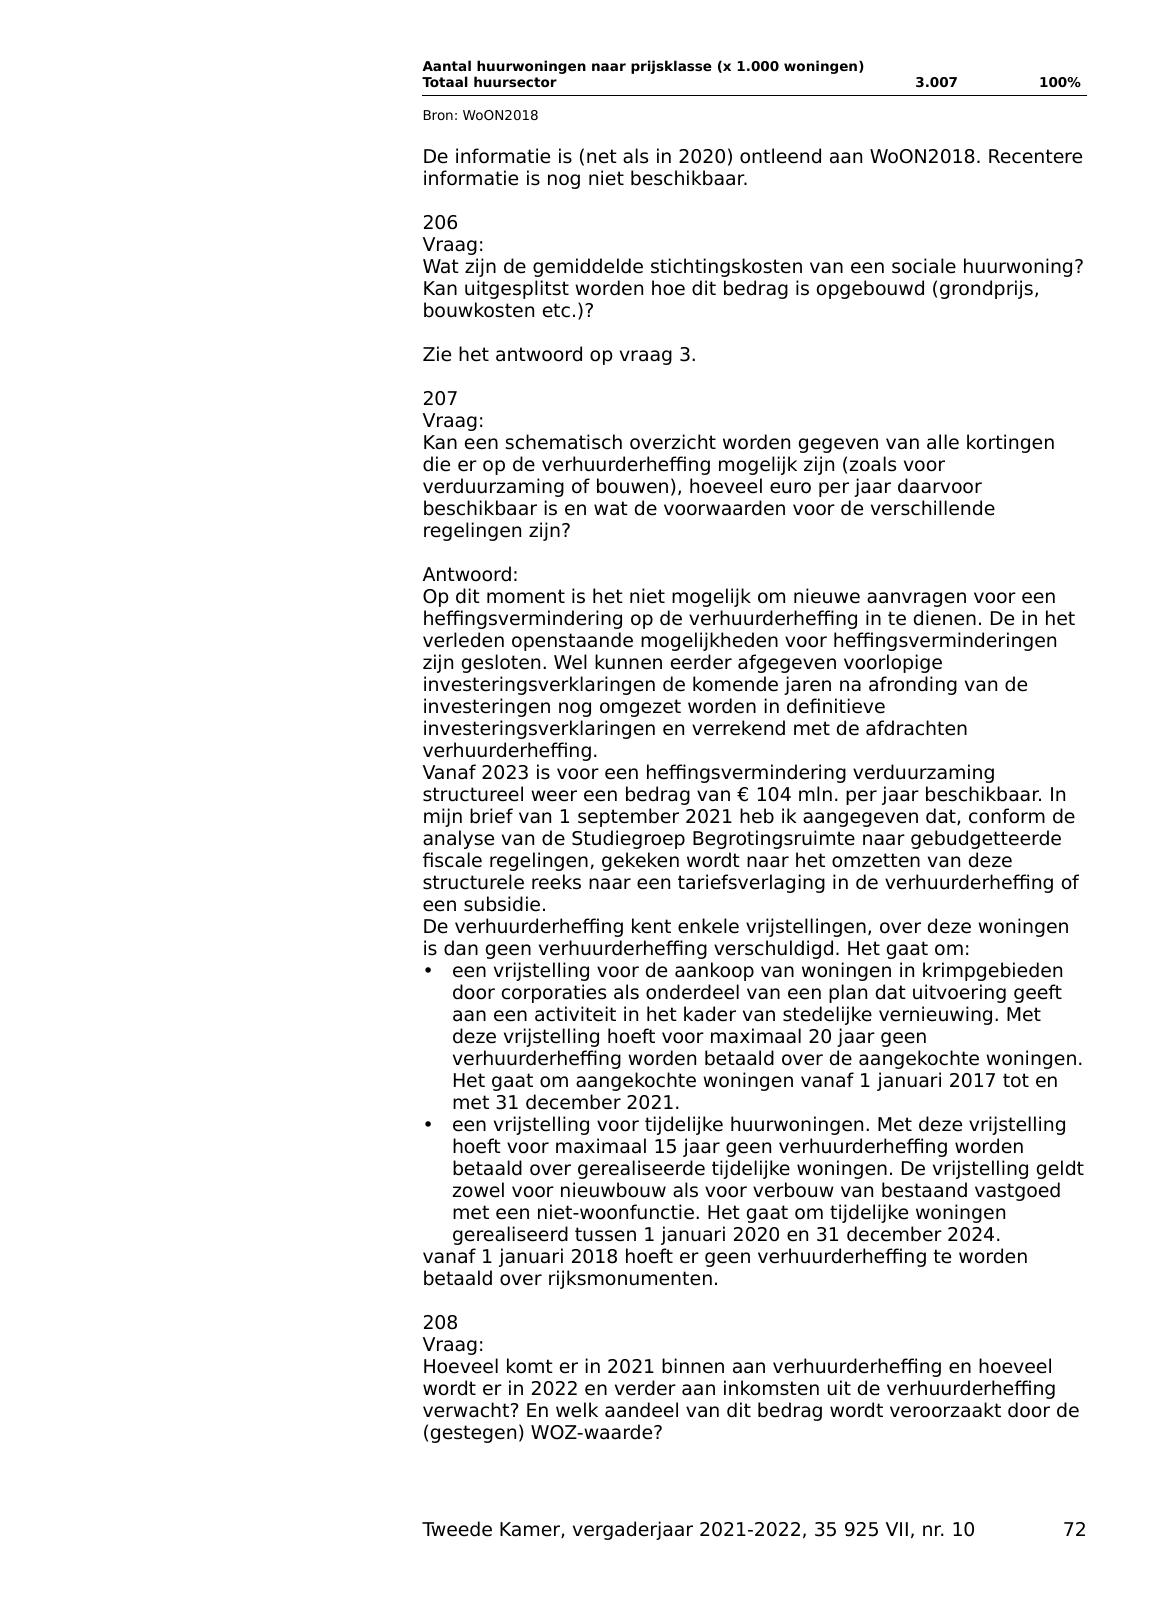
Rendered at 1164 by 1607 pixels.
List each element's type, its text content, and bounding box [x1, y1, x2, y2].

text Zie het antwoord op vraag 3. [422, 344, 1087, 366]
table_cell Totaal huursector [422, 75, 850, 95]
table_cell 3.007 [850, 75, 968, 95]
text Wat zijn de gemiddelde stichtingskosten van een sociale huurwoning? Kan uitgesplitst worden hoe dit bedrag is opgebouwd (grondprijs, bouwkosten etc.)? [422, 256, 1087, 322]
text Vraag: [422, 1334, 1087, 1356]
text vanaf 1 januari 2018 hoeft er geen verhuurderheffing te worden betaald over rijksmonumenten. [422, 1246, 1087, 1290]
text 206 [422, 212, 1087, 234]
text Vraag: [422, 234, 1087, 256]
table_header Aantal huurwoningen naar prijsklasse (x 1.000 woningen) [422, 59, 1087, 75]
text Vraag: [422, 410, 1087, 432]
text • een vrijstelling voor tijdelijke huurwoningen. Met deze vrijstelling hoeft voor maximaal 15 jaar geen verhuurderheffing worden betaald over gerealiseerde tijdelijke woningen. De vrijstelling geldt zowel voor nieuwbouw als voor verbouw van bestaand vastgoed met een niet-woonfunctie. Het gaat om tijdelijke woningen gerealiseerd tussen 1 januari 2020 en 31 december 2024. [422, 1114, 1087, 1246]
table_cell Bron: WoON2018 [422, 96, 1087, 124]
text De informatie is (net als in 2020) ontleend aan WoON2018. Recentere informatie is nog niet beschikbaar. [422, 146, 1087, 190]
text Op dit moment is het niet mogelijk om nieuwe aanvragen voor een heffingsvermindering op de verhuurderheffing in te dienen. De in het verleden openstaande mogelijkheden voor heffingsverminderingen zijn gesloten. Wel kunnen eerder afgegeven voorlopige investeringsverklaringen de komende jaren na afronding van de investeringen nog omgezet worden in definitieve investeringsverklaringen en verrekend met de afdrachten verhuurderheffing. [422, 586, 1087, 762]
text 207 [422, 388, 1087, 410]
text Hoeveel komt er in 2021 binnen aan verhuurderheffing en hoeveel wordt er in 2022 en verder aan inkomsten uit de verhuurderheffing verwacht? En welk aandeel van dit bedrag wordt veroorzaakt door de (gestegen) WOZ-waarde? [422, 1356, 1087, 1444]
text Vanaf 2023 is voor een heffingsvermindering verduurzaming structureel weer een bedrag van € 104 mln. per jaar beschikbaar. In mijn brief van 1 september 2021 heb ik aangegeven dat, conform de analyse van de Studiegroep Begrotingsruimte naar gebudgetteerde fiscale regelingen, gekeken wordt naar het omzetten van deze structurele reeks naar een tariefsverlaging in de verhuurderheffing of een subsidie. [422, 762, 1087, 916]
text Antwoord: [422, 564, 1087, 586]
text 208 [422, 1312, 1087, 1334]
text De verhuurderheffing kent enkele vrijstellingen, over deze woningen is dan geen verhuurderheffing verschuldigd. Het gaat om: [422, 916, 1087, 960]
table_cell 100% [969, 75, 1087, 95]
text • een vrijstelling voor de aankoop van woningen in krimpgebieden door corporaties als onderdeel van een plan dat uitvoering geeft aan een activiteit in het kader van stedelijke vernieuwing. Met deze vrijstelling hoeft voor maximaal 20 jaar geen verhuurderheffing worden betaald over de aangekochte woningen. Het gaat om aangekochte woningen vanaf 1 januari 2017 tot en met 31 december 2021. [422, 960, 1087, 1114]
text Kan een schematisch overzicht worden gegeven van alle kortingen die er op de verhuurderheffing mogelijk zijn (zoals voor verduurzaming of bouwen), hoeveel euro per jaar daarvoor beschikbaar is en wat de voorwaarden voor de verschillende regelingen zijn? [422, 432, 1087, 542]
